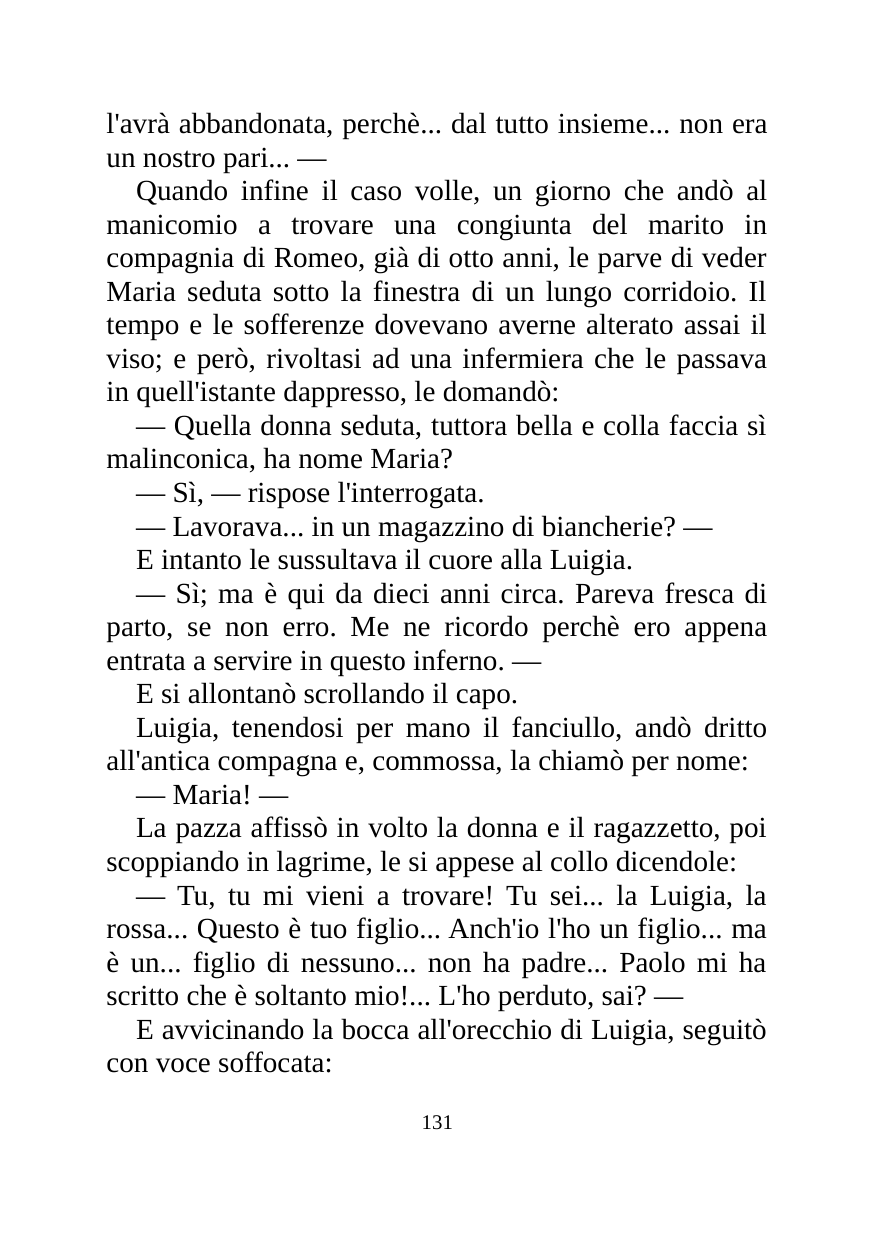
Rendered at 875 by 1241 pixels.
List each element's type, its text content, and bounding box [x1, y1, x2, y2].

text — Maria! — [106, 777, 768, 811]
text Quando infine il caso volle, un giorno che andò al manicomio a trovare una congiunta del marito in compagnia di Romeo, già di otto anni, le parve di veder Maria seduta sotto la finestra di un lungo corridoio. Il tempo e le sofferenze dovevano averne alterato assai il viso; e però, rivoltasi ad una infermiera che le passava in quell'istante dappresso, le domandò: [106, 173, 768, 408]
text — Sì; ma è qui da dieci anni circa. Pareva fresca di parto, se non erro. Me ne ricordo perchè ero appena entrata a servire in questo inferno. — [106, 576, 768, 676]
text — Sì, — rispose l'interrogata. [106, 475, 768, 509]
text La pazza affissò in volto la donna e il ragazzetto, poi scoppiando in lagrime, le si appese al collo dicendole: [106, 811, 768, 878]
text E intanto le sussultava il cuore alla Luigia. [106, 542, 768, 576]
text — Quella donna seduta, tuttora bella e colla faccia sì malinconica, ha nome Maria? [106, 408, 768, 475]
text — Lavorava... in un magazzino di biancherie? — [106, 509, 768, 542]
text E avvicinando la bocca all'orecchio di Luigia, seguitò con voce soffocata: [106, 1012, 768, 1079]
text E si allontanò scrollando il capo. [106, 676, 768, 710]
text l'avrà abbandonata, perchè... dal tutto insieme... non era un nostro pari... — [106, 106, 768, 173]
text Luigia, tenendosi per mano il fanciullo, andò dritto all'antica compagna e, commossa, la chiamò per nome: [106, 710, 768, 777]
text — Tu, tu mi vieni a trovare! Tu sei... la Luigia, la rossa... Questo è tuo figlio... Anch'io l'ho un figlio... ma è un... figlio di nessuno... non ha padre... Paolo mi ha scritto che è soltanto mio!... L'ho perduto, sai? — [106, 878, 768, 1012]
